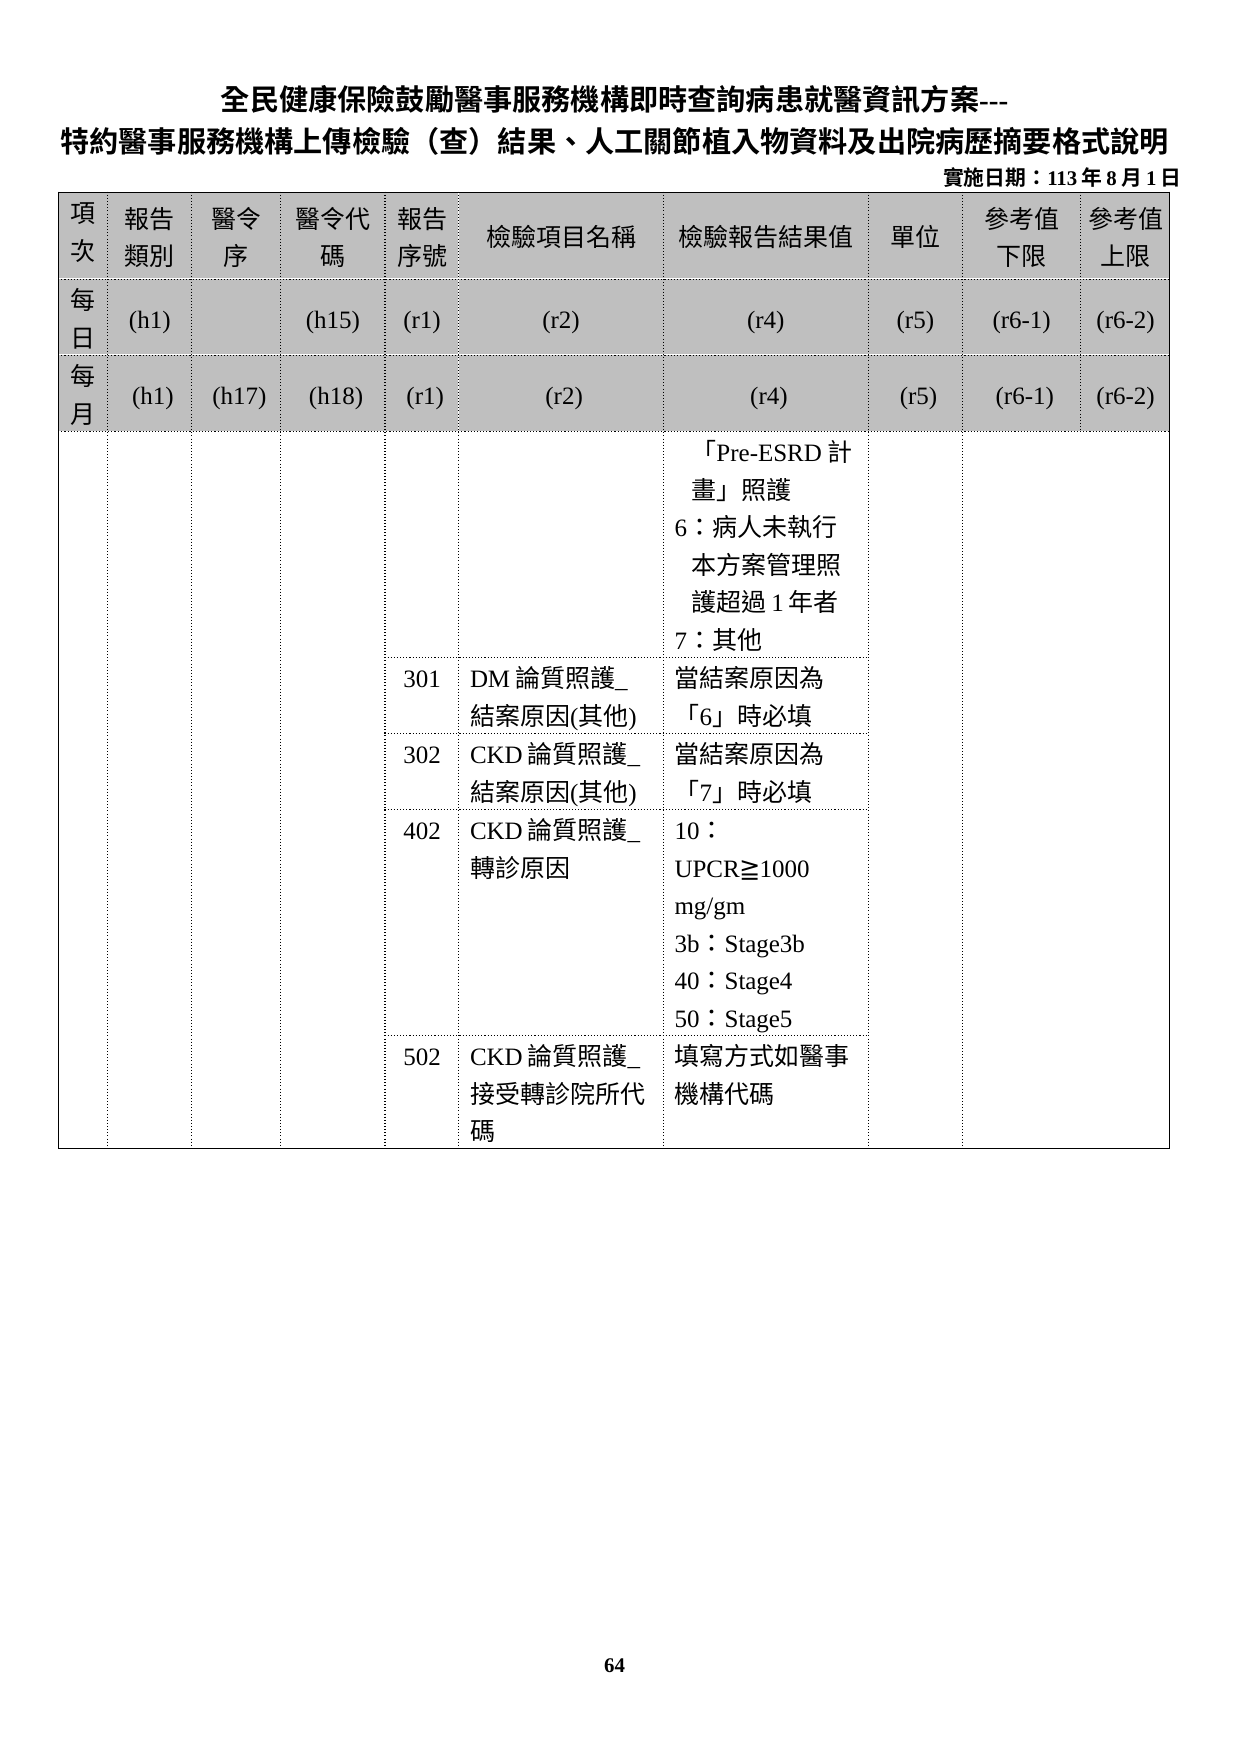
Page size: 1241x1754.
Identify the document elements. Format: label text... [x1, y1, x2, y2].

table_cell [459, 431, 663, 657]
table_header 檢驗項目名稱 [459, 193, 663, 278]
table_cell [280, 431, 385, 1148]
table_cell (r4) [663, 355, 868, 431]
table_cell 每日 [59, 279, 108, 354]
table_cell (r4) [663, 279, 868, 354]
table_cell (r6-2) [1081, 279, 1169, 354]
table_cell [191, 431, 280, 1148]
table_cell (h15) [280, 279, 385, 354]
table_cell (r6-1) [962, 279, 1081, 354]
table_cell (h1) [108, 279, 191, 354]
table_cell (h17) [191, 355, 280, 431]
table_cell (r5) [868, 355, 962, 431]
table_cell [962, 431, 1169, 1148]
table_cell 填寫方式如醫事機構代碼 [663, 1035, 868, 1148]
table_header 醫令代碼 [280, 193, 385, 278]
table_cell 502 [385, 1035, 458, 1148]
table_header 項次 [59, 193, 108, 278]
table_cell (r2) [459, 279, 663, 354]
table_cell [385, 431, 458, 657]
table_header 報告類別 [108, 193, 191, 278]
table_cell (r1) [385, 279, 458, 354]
table_cell DM論質照護_結案原因(其他) [459, 657, 663, 733]
table_header 參考值下限 [962, 193, 1081, 278]
table_cell [191, 279, 280, 354]
table_header 單位 [868, 193, 962, 278]
table_cell (h18) [280, 355, 385, 431]
table_header 參考值上限 [1081, 193, 1169, 278]
table_header 醫令序 [191, 193, 280, 278]
table_cell 當結案原因為「7」時必填 [663, 733, 868, 809]
table_cell (h1) [108, 355, 191, 431]
table_cell [108, 431, 191, 1148]
table_cell 301 [385, 657, 458, 733]
table_cell (r6-1) [962, 355, 1081, 431]
table_header 報告序號 [385, 193, 458, 278]
table_cell CKD論質照護_轉診原因 [459, 809, 663, 1035]
table_cell (r6-2) [1081, 355, 1169, 431]
table_cell (r2) [459, 355, 663, 431]
table_cell CKD論質照護_接受轉診院所代碼 [459, 1035, 663, 1148]
table_cell (r1) [385, 355, 458, 431]
table_cell 10：UPCR≧1000 mg/gm 3b：Stage3b 40：Stage4 50：Stage5 [663, 809, 868, 1035]
table_cell (r5) [868, 279, 962, 354]
table_cell CKD論質照護_結案原因(其他) [459, 733, 663, 809]
table_cell 當結案原因為「6」時必填 [663, 657, 868, 733]
table_cell [868, 431, 962, 1148]
table_header 檢驗報告結果值 [663, 193, 868, 278]
table_cell 「Pre-ESRD計畫」照護 6：病人未執行本方案管理照護超過1年者 7：其他 [663, 431, 868, 657]
table_cell 302 [385, 733, 458, 809]
table_cell 每月 [59, 355, 108, 431]
table_cell [59, 431, 108, 1148]
table_cell 402 [385, 809, 458, 1035]
